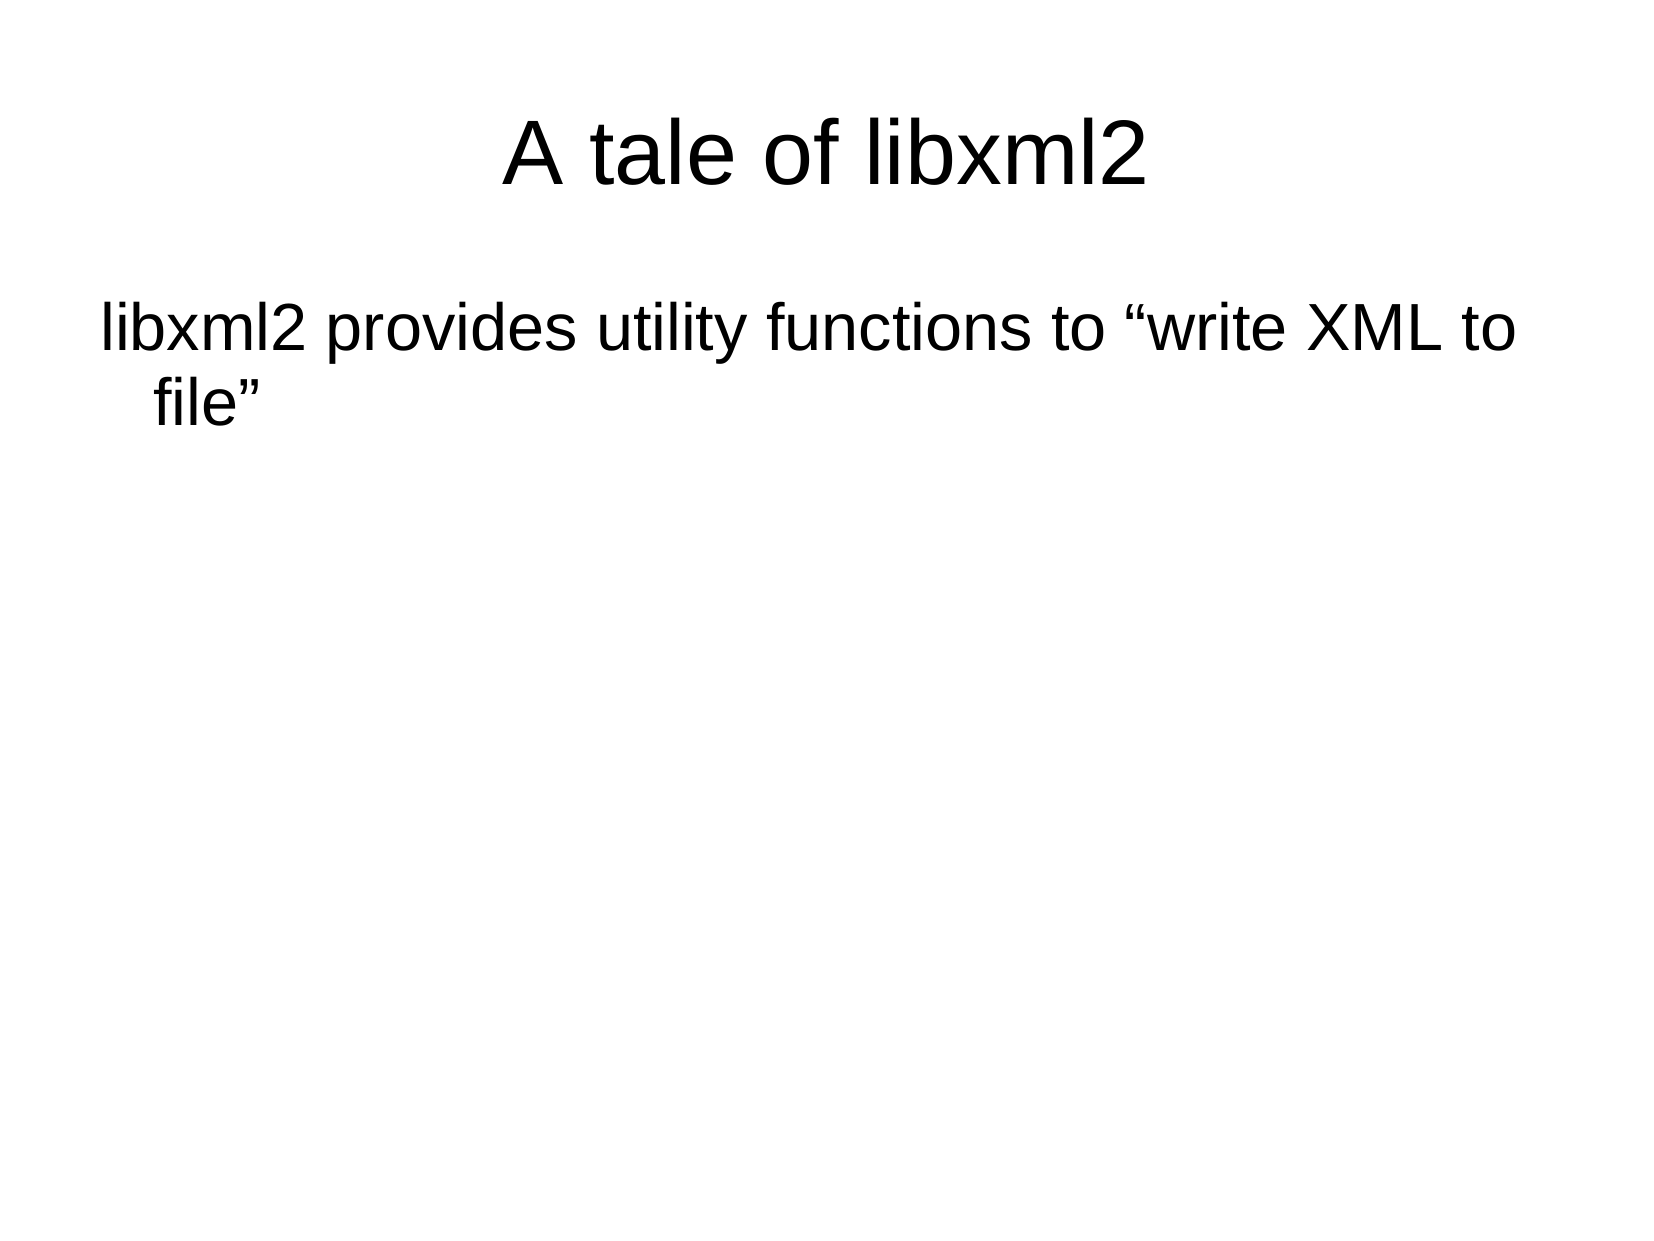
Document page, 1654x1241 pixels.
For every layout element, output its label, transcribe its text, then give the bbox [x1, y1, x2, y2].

list libxml2 provides utility functions to “write XML to file” [82, 290, 1571, 1094]
title A tale of libxml2 [82, 56, 1571, 250]
